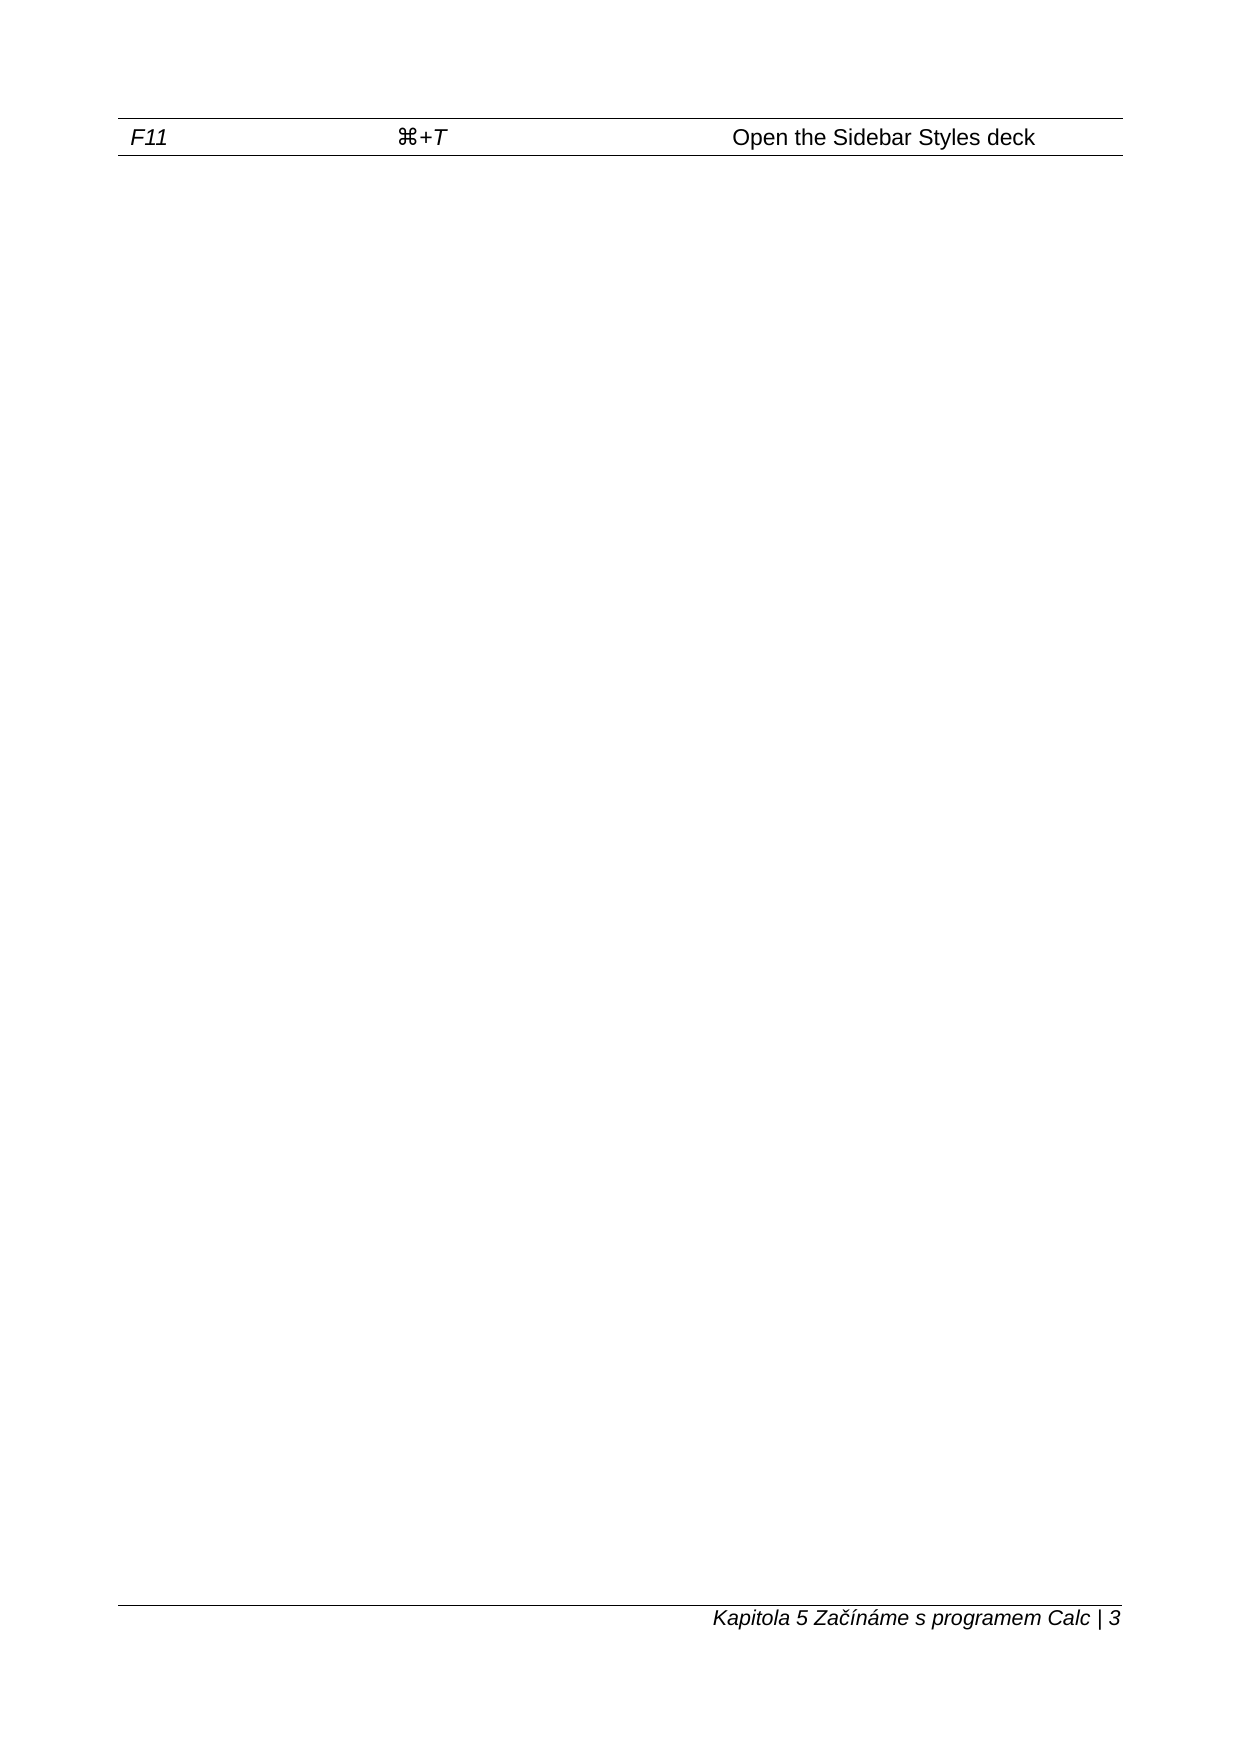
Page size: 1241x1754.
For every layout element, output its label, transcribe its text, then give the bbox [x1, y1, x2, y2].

table_cell F11 [118, 119, 384, 155]
table_cell Open the Sidebar Styles deck [720, 119, 1123, 155]
table_cell ⌘+T [384, 119, 720, 155]
